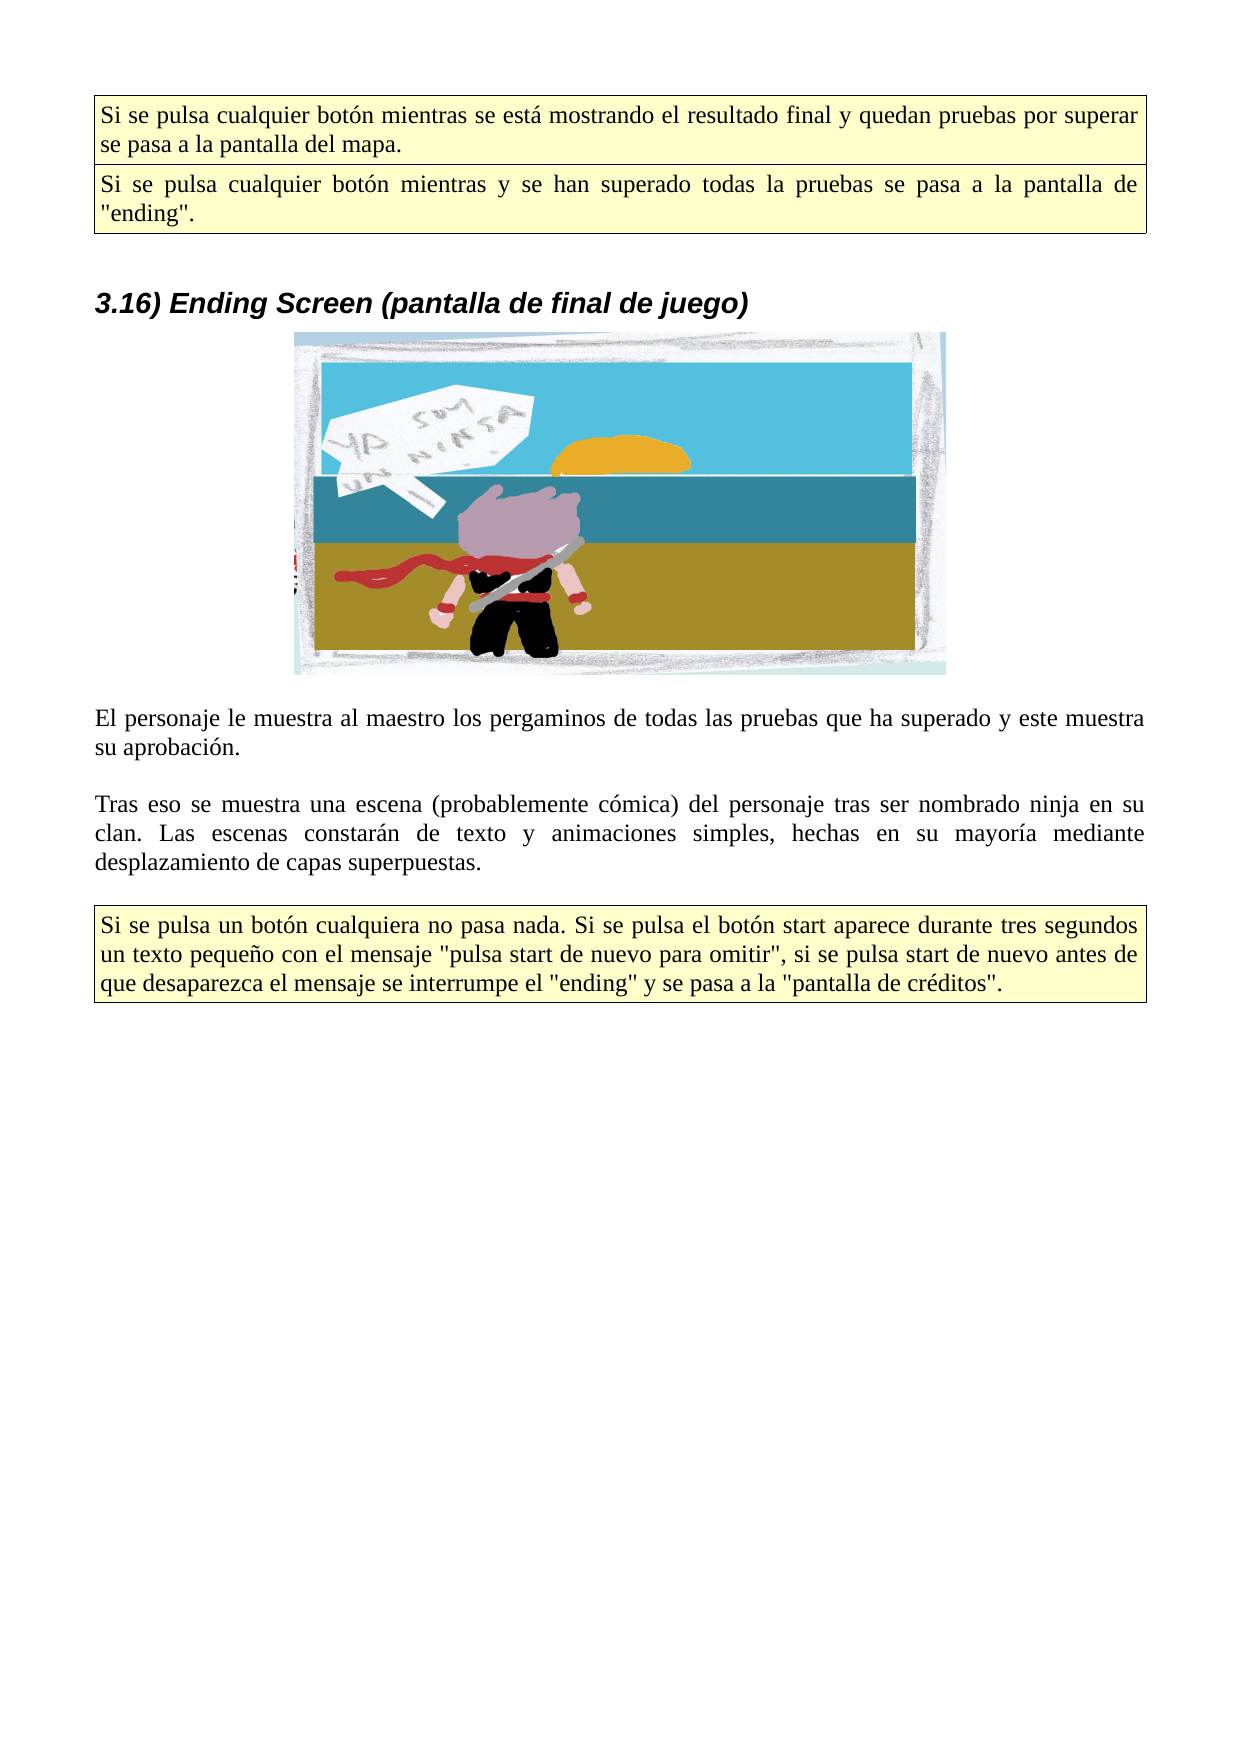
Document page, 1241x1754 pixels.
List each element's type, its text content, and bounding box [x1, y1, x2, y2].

table_header Si se pulsa cualquier botón mientras se está mostrando el resultado final y quedan pruebas por superar se pasa a la pantalla del mapa. [95, 96, 1146, 163]
text El personaje le muestra al maestro los pergaminos de todas las pruebas que ha superado y este muestra su aprobación. [94, 703, 1146, 761]
picture [294, 332, 947, 675]
table_cell Si se pulsa cualquier botón mientras y se han superado todas la pruebas se pasa a la pantalla de "ending". [95, 165, 1146, 233]
subtitle 3.16) Ending Screen (pantalla de final de juego) [94, 286, 1146, 320]
text Tras eso se muestra una escena (probablemente cómica) del personaje tras ser nombrado ninja en su clan. Las escenas constarán de texto y animaciones simples, hechas en su mayoría mediante desplazamiento de capas superpuestas. [94, 789, 1146, 876]
table_header Si se pulsa un botón cualquiera no pasa nada. Si se pulsa el botón start aparece durante tres segundos un texto pequeño con el mensaje "pulsa start de nuevo para omitir", si se pulsa start de nuevo antes de que desaparezca el mensaje se interrumpe el "ending" y se pasa a la "pantalla de créditos". [95, 906, 1146, 1002]
